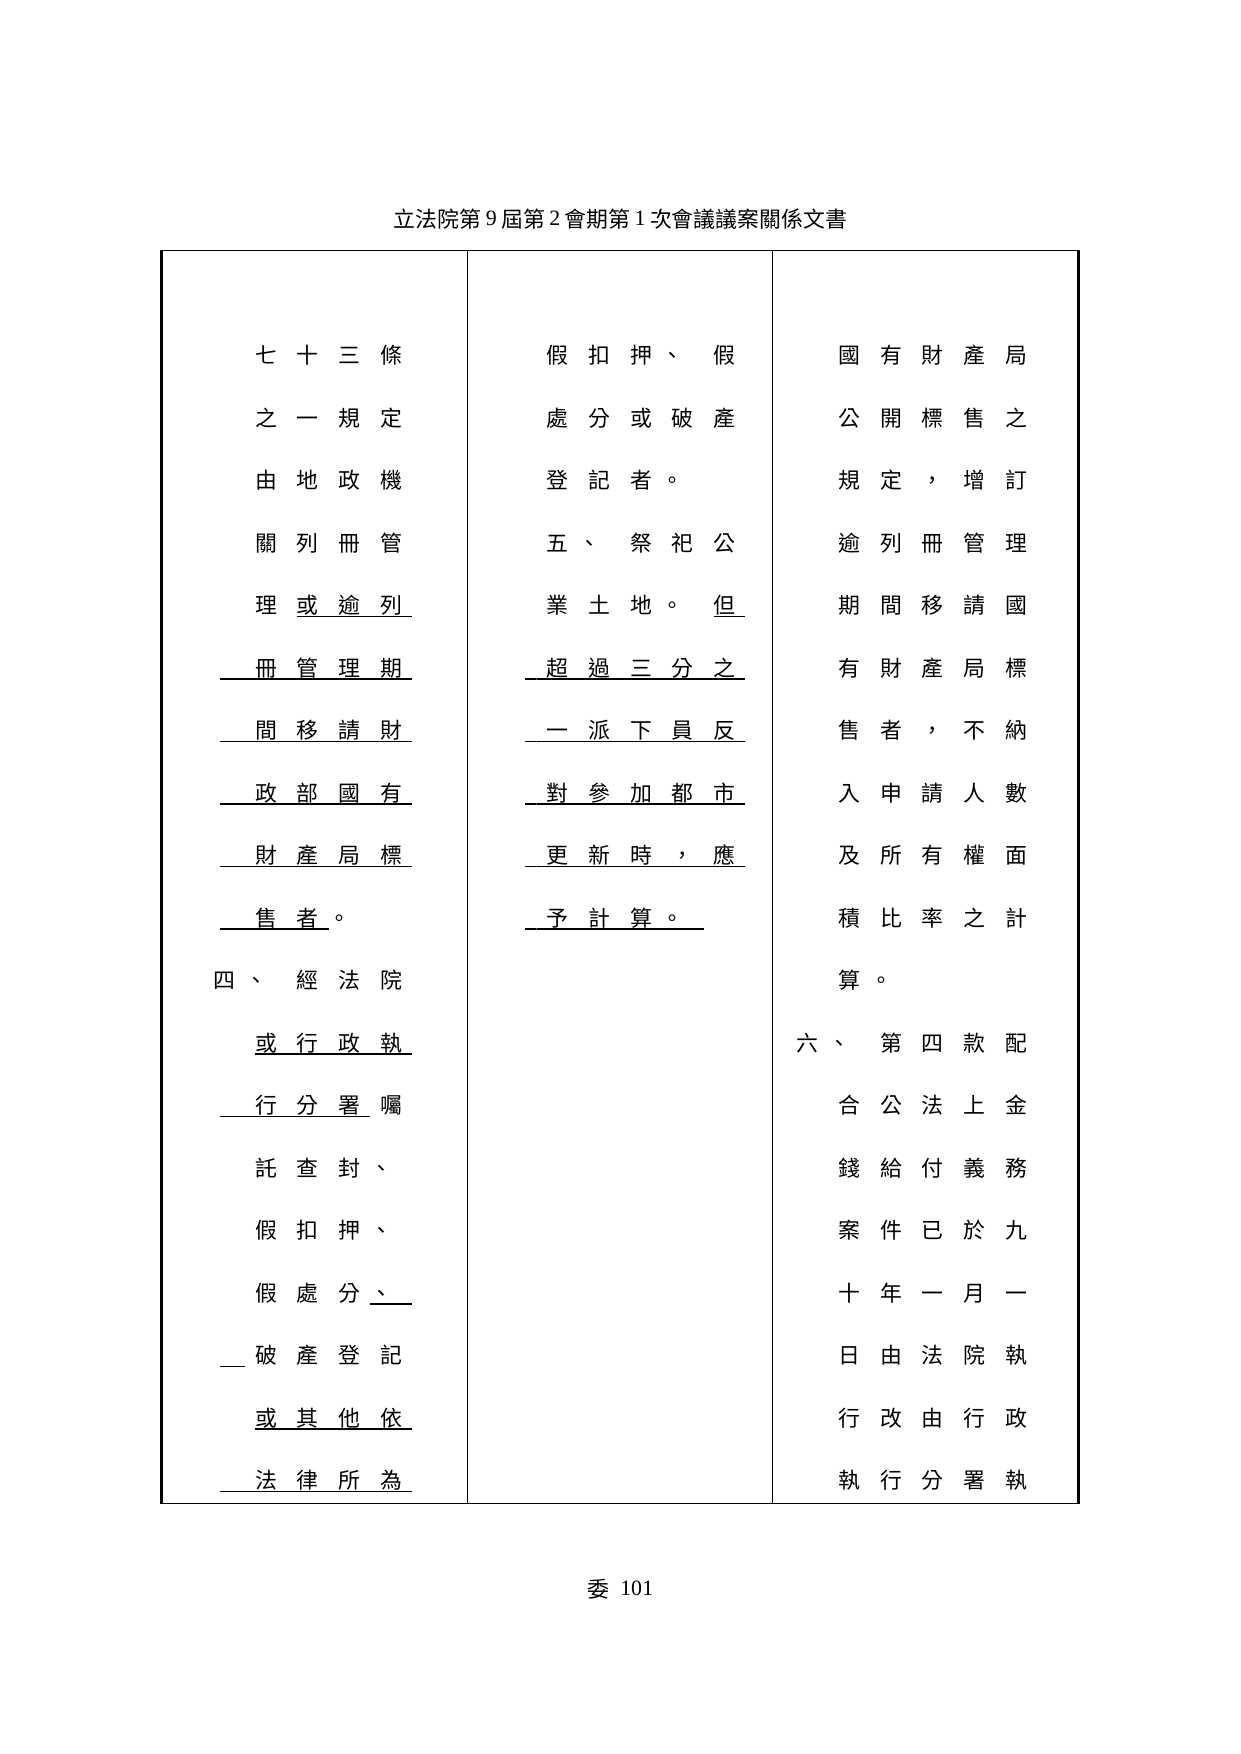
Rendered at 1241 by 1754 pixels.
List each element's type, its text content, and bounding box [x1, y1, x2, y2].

table_cell 七十三條之一規定由地政機關列冊管理或逾列冊管理期間移請財政部國有財產局標售者。 四、經法院或行政執行分署囑託查封、假扣押、假處分、破產登記或其他依法律所為 [163, 251, 467, 1503]
table_cell 國有財產局公開標售之規定，增訂逾列冊管理期間移請國有財產局標售者，不納入申請人數及所有權面積比率之計算。 六、第四款配合公法上金錢給付義務案件已於九十年一月一日由法院執行改由行政執行分署執 [773, 251, 1077, 1503]
table_cell 假扣押、假處分或破產登記者。 五、祭祀公業土地。但超過三分之一派下員反對參加都市更新時，應予計算。 [468, 251, 772, 1503]
